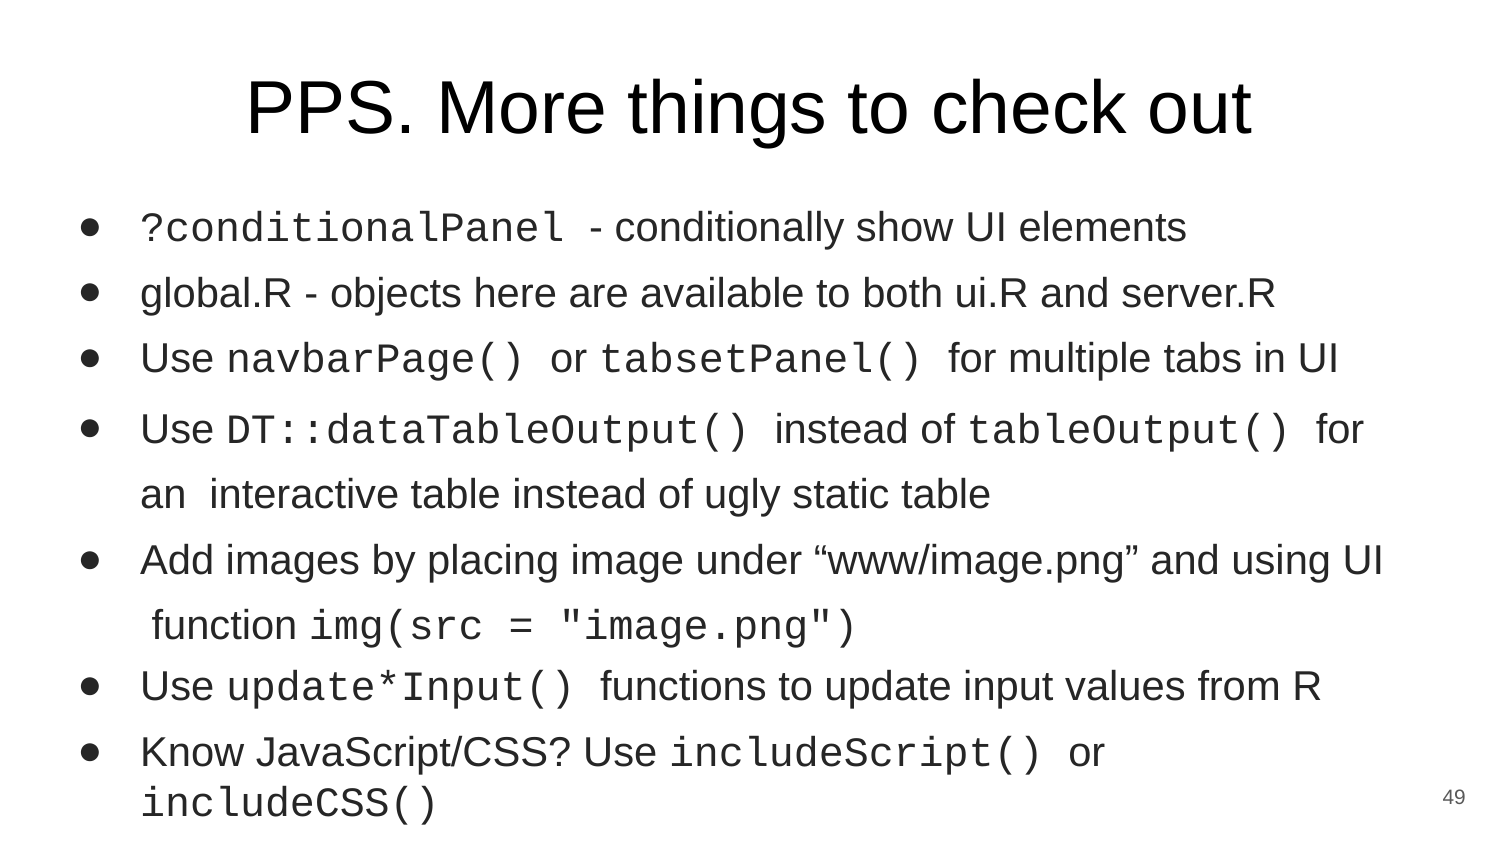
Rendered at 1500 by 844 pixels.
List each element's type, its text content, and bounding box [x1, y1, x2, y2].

slide_number [1438, 783, 1470, 844]
text_box ?conditionalPanel - conditionally show UI elements global.R - objects here are available to both ui.R and server.R Use navbarPage() or tabsetPanel() for multiple tabs in UI Use DT::dataTableOutput() instead of tableOutput() for an interactive table instead of ugly static table Add images by placing image under “www/image.png” and using UI function img(src = "image.png") Use update*Input() functions to update input values from R Know JavaScript/CSS? Use includeScript() or includeCSS() [75, 182, 1432, 825]
title PPS. More things to check out [243, 56, 1255, 182]
